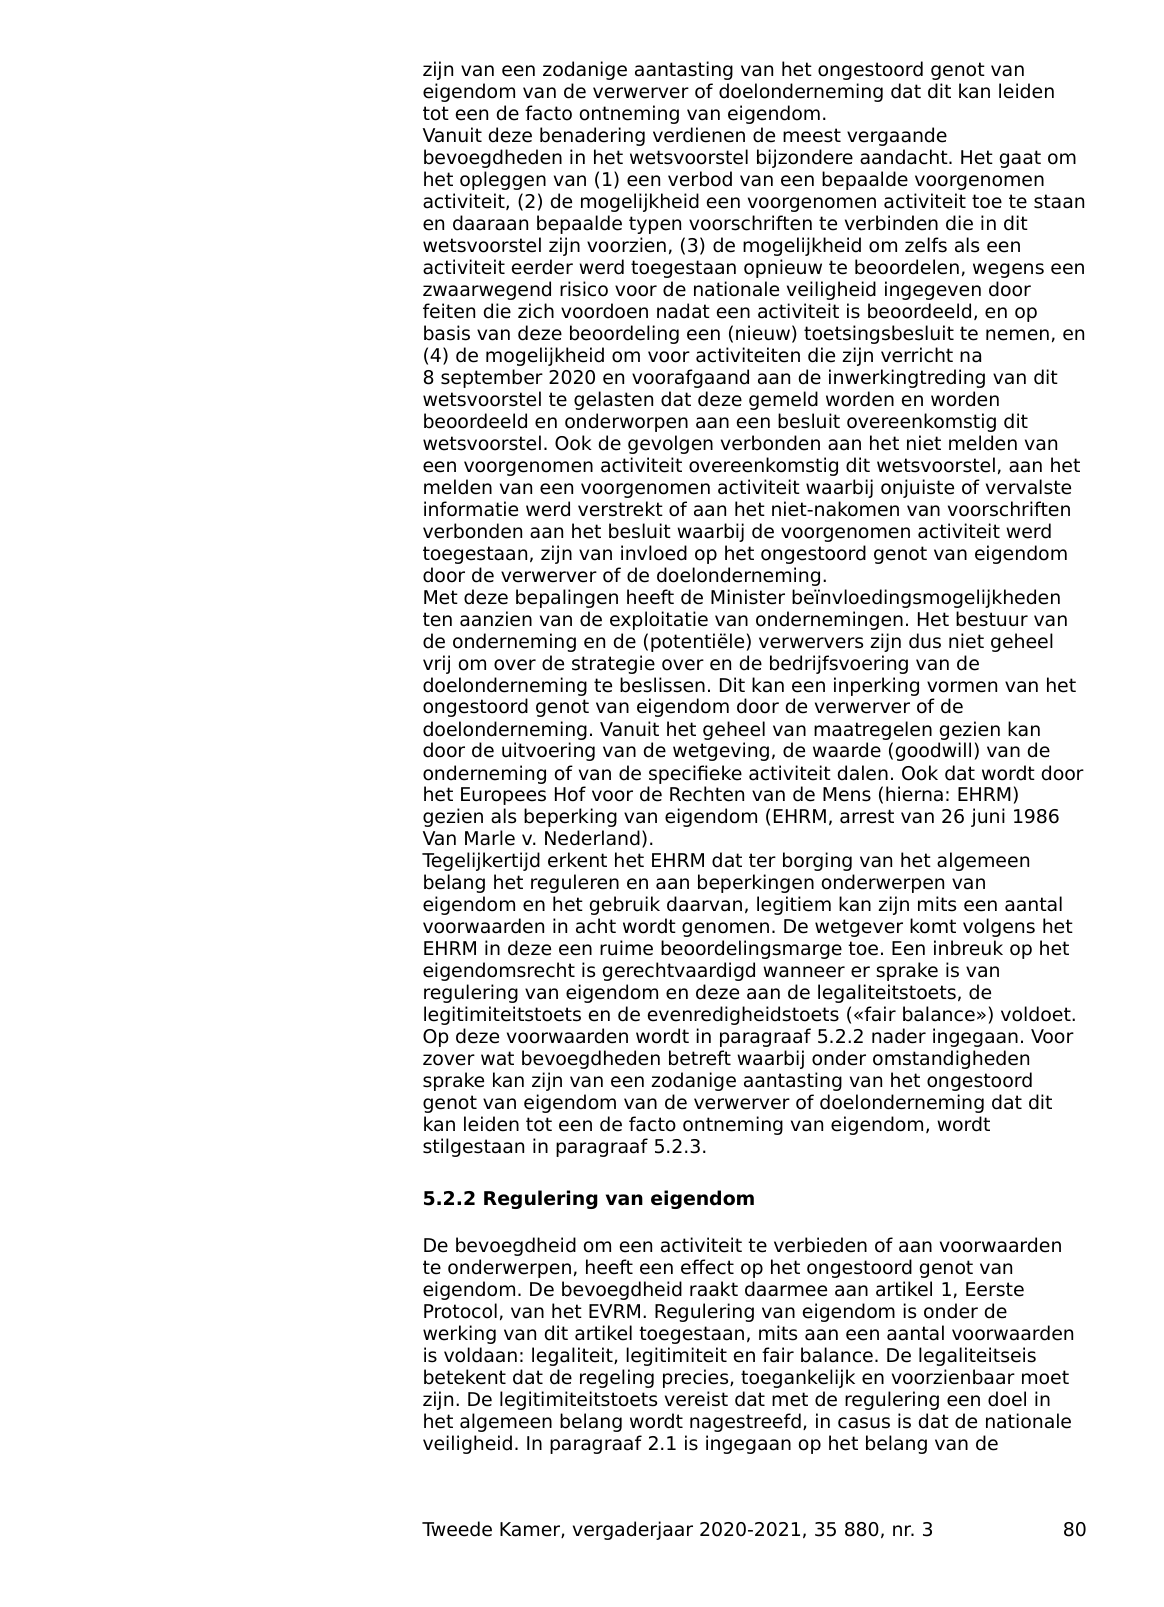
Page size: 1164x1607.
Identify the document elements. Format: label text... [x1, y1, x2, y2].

text De bevoegdheid om een activiteit te verbieden of aan voorwaarden te onderwerpen, heeft een effect op het ongestoord genot van eigendom. De bevoegdheid raakt daarmee aan artikel 1, Eerste Protocol, van het EVRM. Regulering van eigendom is onder de werking van dit artikel toegestaan, mits aan een aantal voorwaarden is voldaan: legaliteit, legitimiteit en fair balance. De legaliteitseis betekent dat de regeling precies, toegankelijk en voorzienbaar moet zijn. De legitimiteitstoets vereist dat met de regulering een doel in het algemeen belang wordt nagestreefd, in casus is dat de nationale veiligheid. In paragraaf 2.1 is ingegaan op het belang van de [422, 1235, 1087, 1455]
text Tegelijkertijd erkent het EHRM dat ter borging van het algemeen belang het reguleren en aan beperkingen onderwerpen van eigendom en het gebruik daarvan, legitiem kan zijn mits een aantal voorwaarden in acht wordt genomen. De wetgever komt volgens het EHRM in deze een ruime beoordelingsmarge toe. Een inbreuk op het eigendomsrecht is gerechtvaardigd wanneer er sprake is van regulering van eigendom en deze aan de legaliteitstoets, de legitimiteitstoets en de evenredigheidstoets («fair balance») voldoet. Op deze voorwaarden wordt in paragraaf 5.2.2 nader ingegaan. Voor zover wat bevoegdheden betreft waarbij onder omstandigheden sprake kan zijn van een zodanige aantasting van het ongestoord genot van eigendom van de verwerver of doelonderneming dat dit kan leiden tot een de facto ontneming van eigendom, wordt stilgestaan in paragraaf 5.2.3. [422, 850, 1087, 1158]
text Met deze bepalingen heeft de Minister beïnvloedingsmogelijkheden ten aanzien van de exploitatie van ondernemingen. Het bestuur van de onderneming en de (potentiële) verwervers zijn dus niet geheel vrij om over de strategie over en de bedrijfsvoering van de doelonderneming te beslissen. Dit kan een inperking vormen van het ongestoord genot van eigendom door de verwerver of de doelonderneming. Vanuit het geheel van maatregelen gezien kan door de uitvoering van de wetgeving, de waarde (goodwill) van de onderneming of van de specifieke activiteit dalen. Ook dat wordt door het Europees Hof voor de Rechten van de Mens (hierna: EHRM) gezien als beperking van eigendom (EHRM, arrest van 26 juni 1986 Van Marle v. Nederland). [422, 587, 1087, 850]
text zijn van een zodanige aantasting van het ongestoord genot van eigendom van de verwerver of doelonderneming dat dit kan leiden tot een de facto ontneming van eigendom. [422, 59, 1087, 125]
text Vanuit deze benadering verdienen de meest vergaande bevoegdheden in het wetsvoorstel bijzondere aandacht. Het gaat om het opleggen van (1) een verbod van een bepaalde voorgenomen activiteit, (2) de mogelijkheid een voorgenomen activiteit toe te staan en daaraan bepaalde typen voorschriften te verbinden die in dit wetsvoorstel zijn voorzien, (3) de mogelijkheid om zelfs als een activiteit eerder werd toegestaan opnieuw te beoordelen, wegens een zwaarwegend risico voor de nationale veiligheid ingegeven door feiten die zich voordoen nadat een activiteit is beoordeeld, en op basis van deze beoordeling een (nieuw) toetsingsbesluit te nemen, en (4) de mogelijkheid om voor activiteiten die zijn verricht na 8 september 2020 en voorafgaand aan de inwerkingtreding van dit wetsvoorstel te gelasten dat deze gemeld worden en worden beoordeeld en onderworpen aan een besluit overeenkomstig dit wetsvoorstel. Ook de gevolgen verbonden aan het niet melden van een voorgenomen activiteit overeenkomstig dit wetsvoorstel, aan het melden van een voorgenomen activiteit waarbij onjuiste of vervalste informatie werd verstrekt of aan het niet-nakomen van voorschriften verbonden aan het besluit waarbij de voorgenomen activiteit werd toegestaan, zijn van invloed op het ongestoord genot van eigendom door de verwerver of de doelonderneming. [422, 125, 1087, 587]
subtitle 5.2.2 Regulering van eigendom [422, 1188, 1087, 1210]
